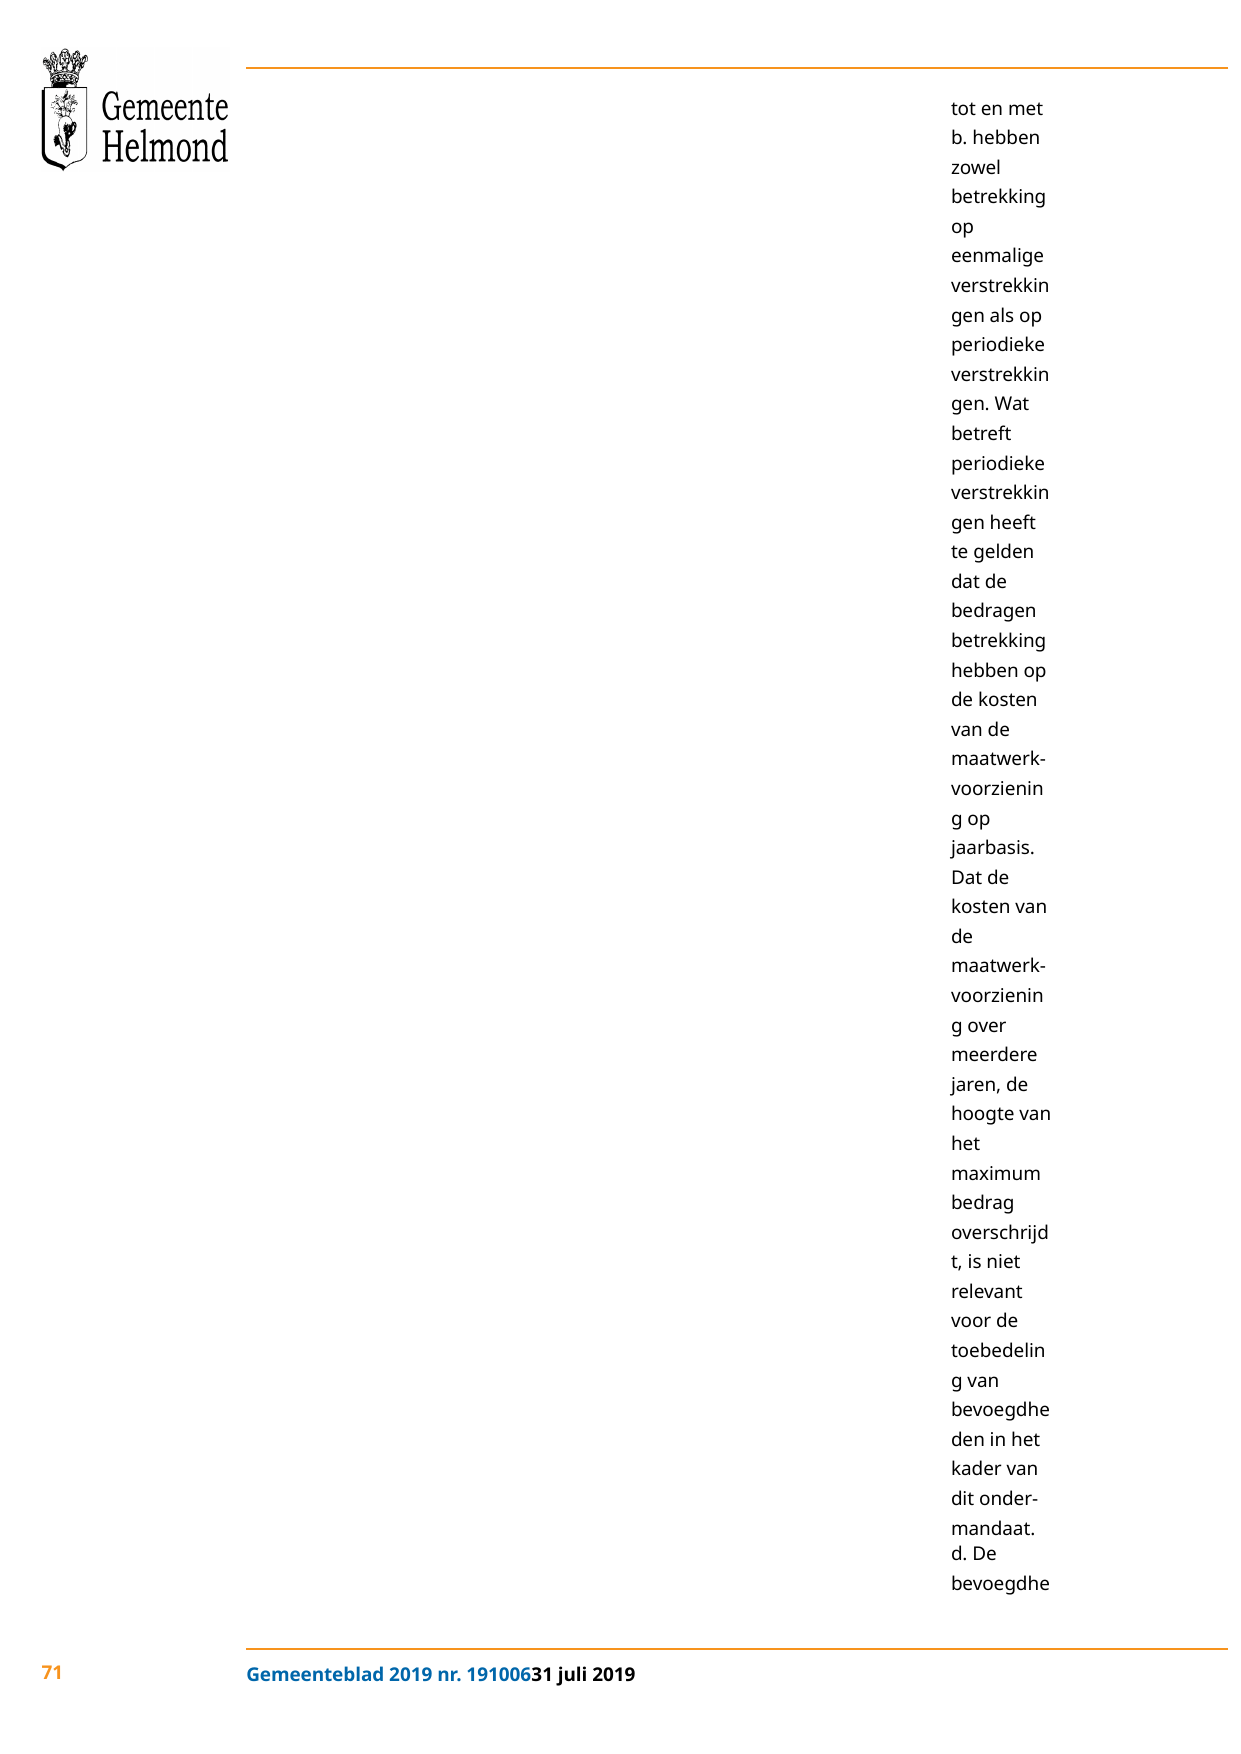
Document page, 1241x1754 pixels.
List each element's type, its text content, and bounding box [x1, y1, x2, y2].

table_cell [850, 95, 951, 1541]
table_cell [650, 1541, 750, 1596]
table_cell [449, 95, 549, 1541]
table_cell [449, 1541, 549, 1596]
table_cell [348, 1541, 449, 1596]
table_cell [750, 1541, 850, 1596]
table_cell [549, 1541, 649, 1596]
picture [41, 47, 231, 172]
table_cell [650, 95, 750, 1541]
table_cell [850, 1541, 951, 1596]
table_cell [750, 95, 850, 1541]
table_cell [248, 1541, 348, 1596]
table_cell [549, 95, 649, 1541]
table_cell [248, 95, 348, 1541]
table_cell [348, 95, 449, 1541]
table_cell d. De bevoegdhe [951, 1541, 1051, 1596]
table_cell tot en met b. hebben zowel betrekking op eenmalige verstrekkingen als op periodieke verstrekkingen. Wat betreft periodieke verstrekkingen heeft te gelden dat de bedragen betrekking hebben op de kosten van de maatwerk-voorziening op jaarbasis. Dat de kosten van de maatwerk-voorziening over meerdere jaren, de hoogte van het maximum bedrag overschrijdt, is niet relevant voor de toebedeling van bevoegdheden in het kader van dit onder-mandaat. [951, 95, 1051, 1541]
